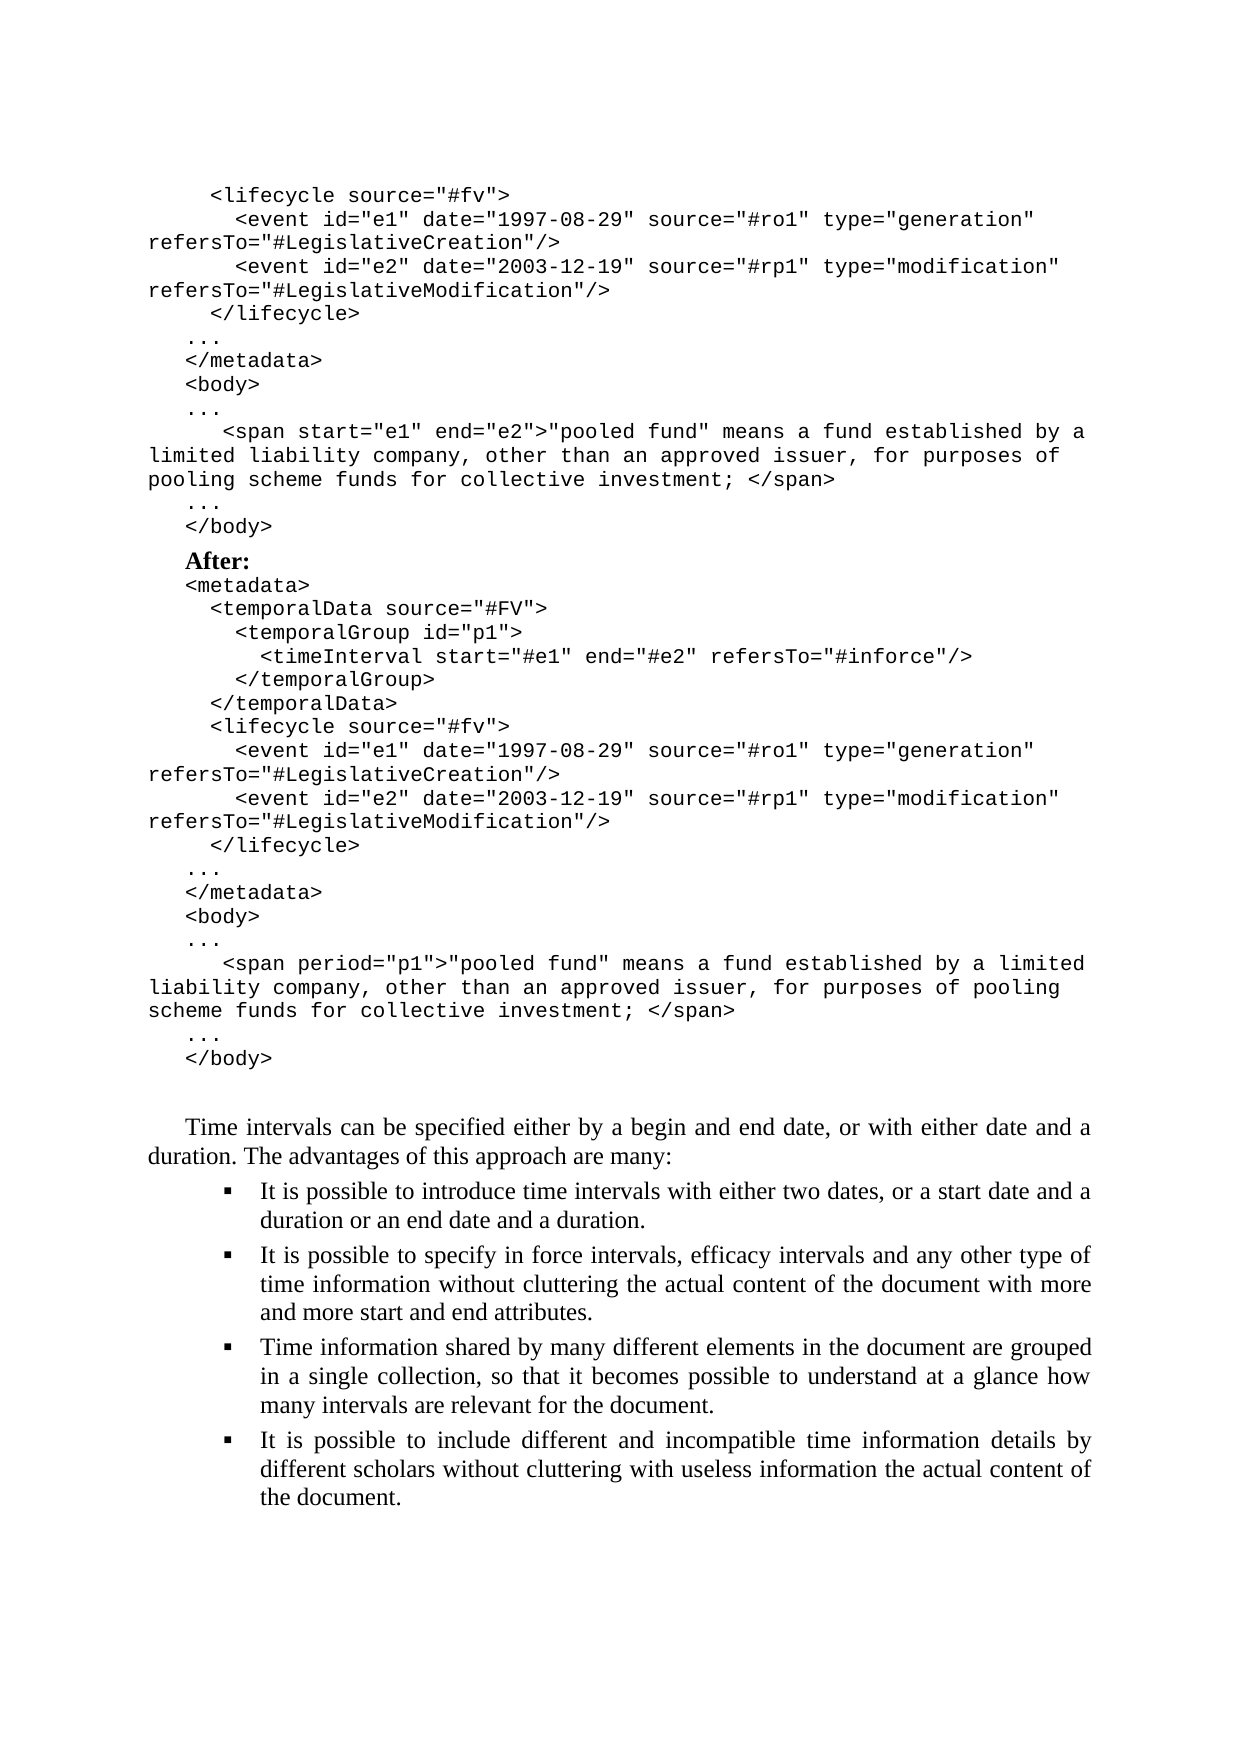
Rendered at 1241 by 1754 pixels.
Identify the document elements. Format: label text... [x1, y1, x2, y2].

text <body> [148, 374, 1092, 398]
text </body> [148, 516, 1092, 540]
text <timeInterval start="#e1" end="#e2" refersTo="#inforce"/> [148, 646, 1092, 669]
text </metadata> [148, 351, 1092, 374]
text <temporalData source="#FV"> [148, 598, 1092, 622]
text <event id="e2" date="2003-12-19" source="#rp1" type="modification" refersTo="#LegislativeModification"/> [148, 787, 1092, 835]
text </lifecycle> [148, 303, 1092, 327]
text </temporalGroup> [148, 669, 1092, 693]
text <span period="p1">"pooled fund" means a fund established by a limited liability company, other than an approved issuer, for purposes of pooling scheme funds for collective investment; </span> [148, 953, 1092, 1024]
list It is possible to introduce time intervals with either two dates, or a start date and a duration or an end date and a duration. [222, 1176, 1092, 1234]
text <lifecycle source="#fv"> [148, 717, 1092, 740]
text <body> [148, 906, 1092, 929]
text </metadata> [148, 882, 1092, 906]
text Time intervals can be specified either by a begin and end date, or with either date and a duration. The advantages of this approach are many: [148, 1112, 1092, 1170]
text <lifecycle source="#fv"> [148, 185, 1092, 209]
text After: [148, 546, 1092, 575]
text </body> [148, 1048, 1092, 1071]
text </lifecycle> [148, 835, 1092, 858]
text <temporalGroup id="p1"> [148, 622, 1092, 646]
text ... [148, 1024, 1092, 1048]
text <event id="e2" date="2003-12-19" source="#rp1" type="modification" refersTo="#LegislativeModification"/> [148, 256, 1092, 303]
text <event id="e1" date="1997-08-29" source="#ro1" type="generation" refersTo="#LegislativeCreation"/> [148, 209, 1092, 256]
text ... [148, 858, 1092, 882]
list Time information shared by many different elements in the document are grouped in a single collection, so that it becomes possible to understand at a glance how many intervals are relevant for the document. [222, 1332, 1092, 1419]
text ... [148, 398, 1092, 421]
text ... [148, 929, 1092, 953]
text <metadata> [148, 575, 1092, 598]
list It is possible to specify in force intervals, efficacy intervals and any other type of time information without cluttering the actual content of the document with more and more start and end attributes. [222, 1240, 1092, 1326]
text ... [148, 492, 1092, 516]
list It is possible to include different and incompatible time information details by different scholars without cluttering with useless information the actual content of the document. [222, 1425, 1092, 1511]
text <span start="e1" end="e2">"pooled fund" means a fund established by a limited liability company, other than an approved issuer, for purposes of pooling scheme funds for collective investment; </span> [148, 421, 1092, 492]
text ... [148, 327, 1092, 351]
text </temporalData> [148, 693, 1092, 717]
text <event id="e1" date="1997-08-29" source="#ro1" type="generation" refersTo="#LegislativeCreation"/> [148, 740, 1092, 787]
